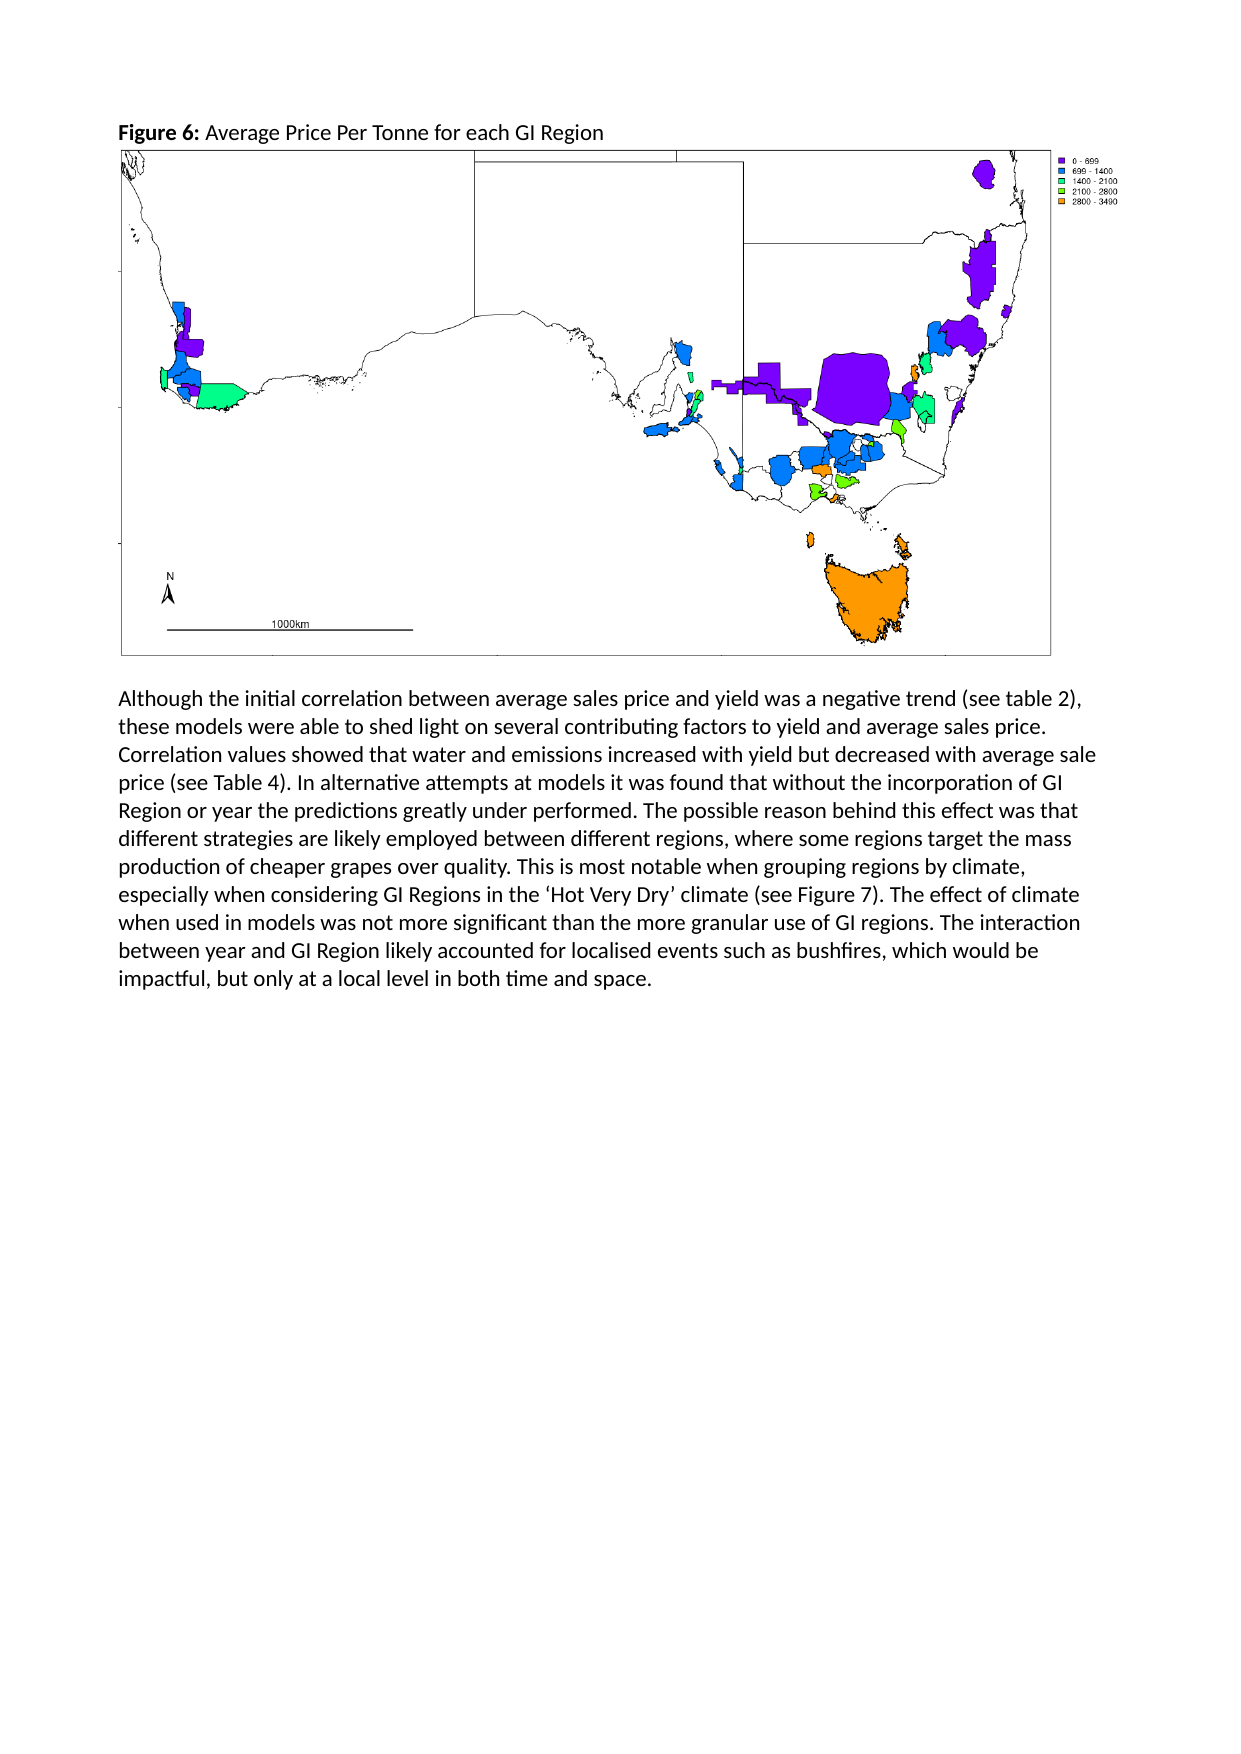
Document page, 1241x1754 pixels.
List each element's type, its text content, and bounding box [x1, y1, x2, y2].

list Although the initial correlation between average sales price and yield was a negative trend (see table 2), these models were able to shed light on several contributing factors to yield and average sales price. Correlation values showed that water and emissions increased with yield but decreased with average sale price (see Table 4). In alternative attempts at models it was found that without the incorporation of GI Region or year the predictions greatly under performed. The possible reason behind this effect was that different strategies are likely employed between different regions, where some regions target the mass production of cheaper grapes over quality. This is most notable when grouping regions by climate, especially when considering GI Regions in the ‘Hot Very Dry’ climate (see Figure 7). The effect of climate when used in models was not more significant than the more granular use of GI regions. The interaction between year and GI Region likely accounted for localised events such as bushfires, which would be impactful, but only at a local level in both time and space. [118, 684, 1122, 992]
text Figure 6: Average Price Per Tonne for each GI Region [118, 118, 1122, 146]
picture [118, 146, 1123, 656]
